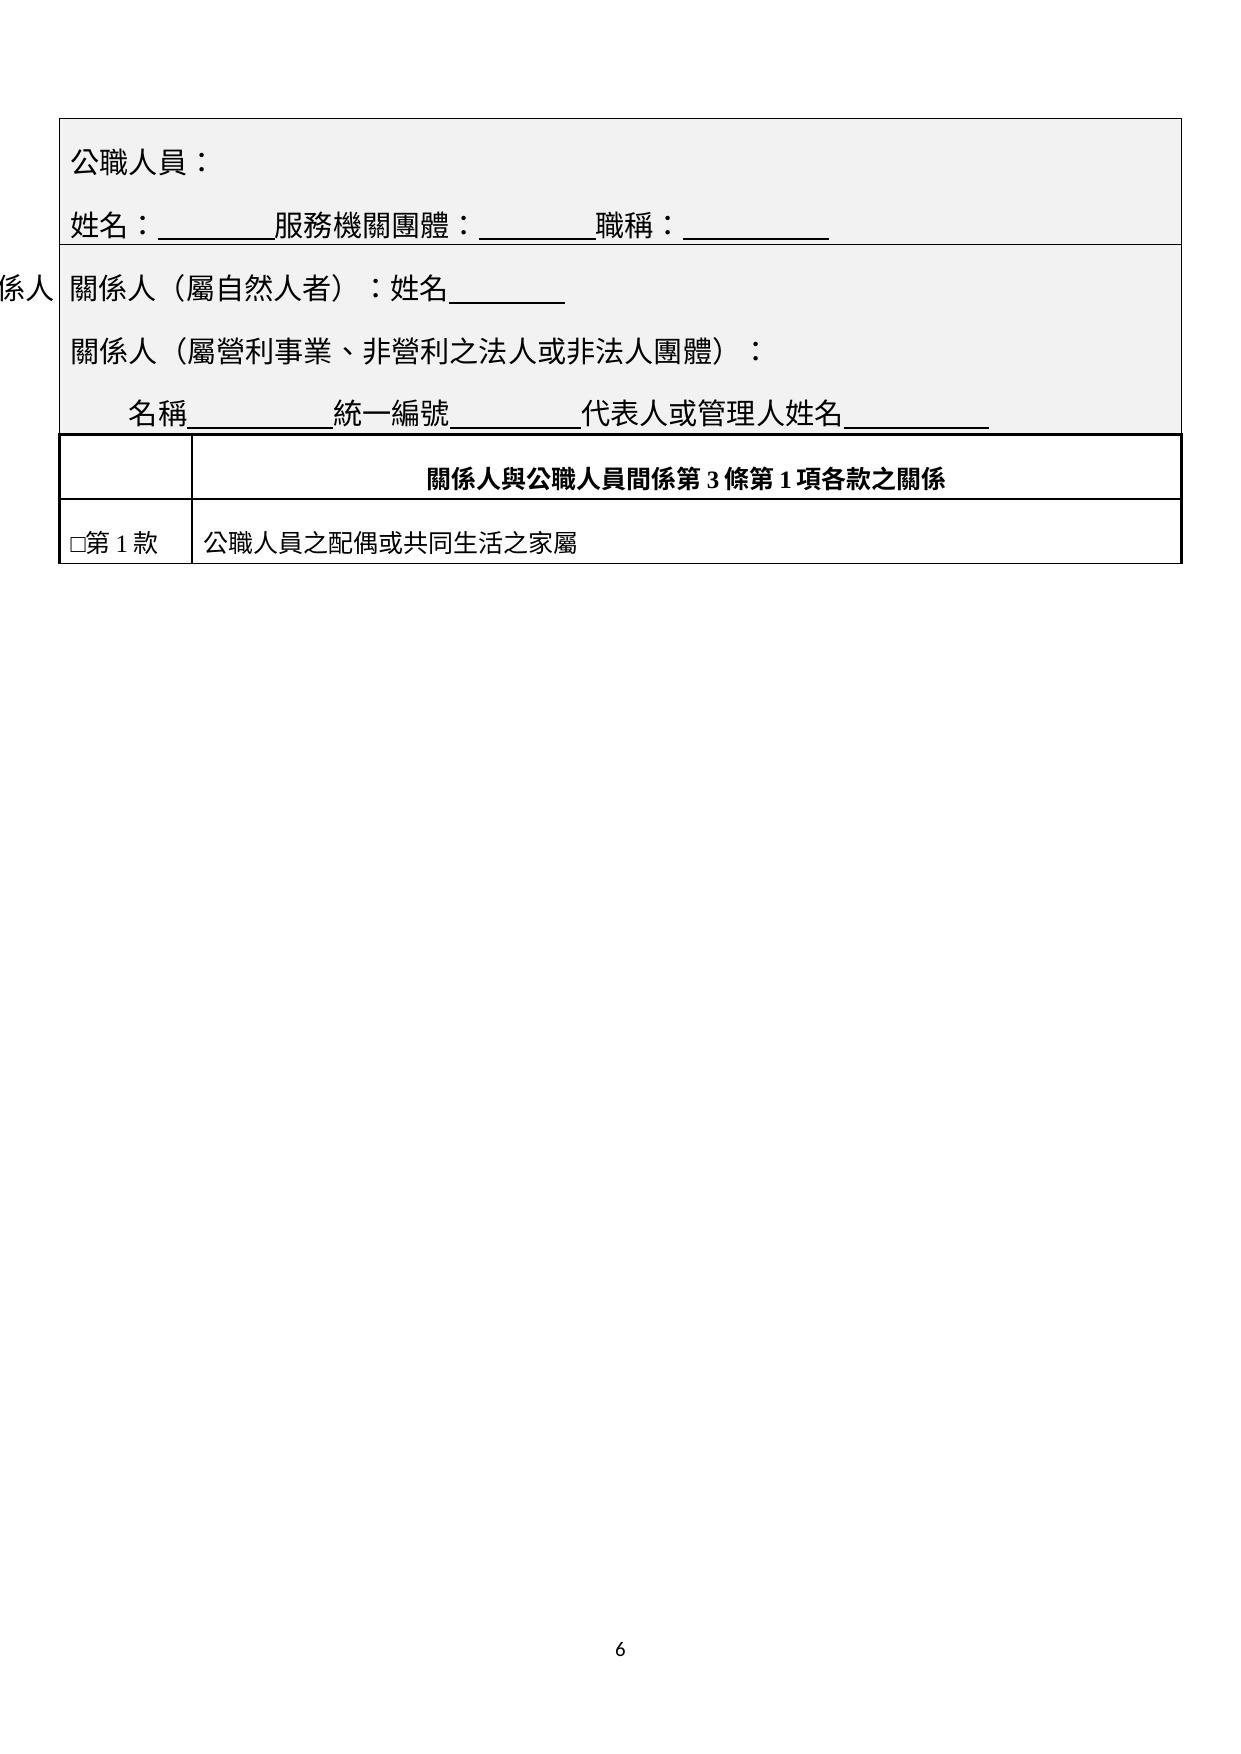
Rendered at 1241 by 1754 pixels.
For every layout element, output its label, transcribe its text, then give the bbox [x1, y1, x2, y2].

table_header 公職人員： 姓名： 服務機關團體： 職稱： [60, 119, 1181, 244]
table_cell 關係人與公職人員間係第3條第1項各款之關係 [193, 436, 1180, 498]
table_cell □第1款 [61, 500, 191, 562]
table_cell 公職人員之配偶或共同生活之家屬 [193, 500, 1180, 562]
table_cell [61, 436, 191, 498]
table_cell 關係人 關係人（屬自然人者）：姓名 關係人（屬營利事業、非營利之法人或非法人團體）： 名稱 統一編號 代表人或管理人姓名 [60, 245, 1181, 433]
